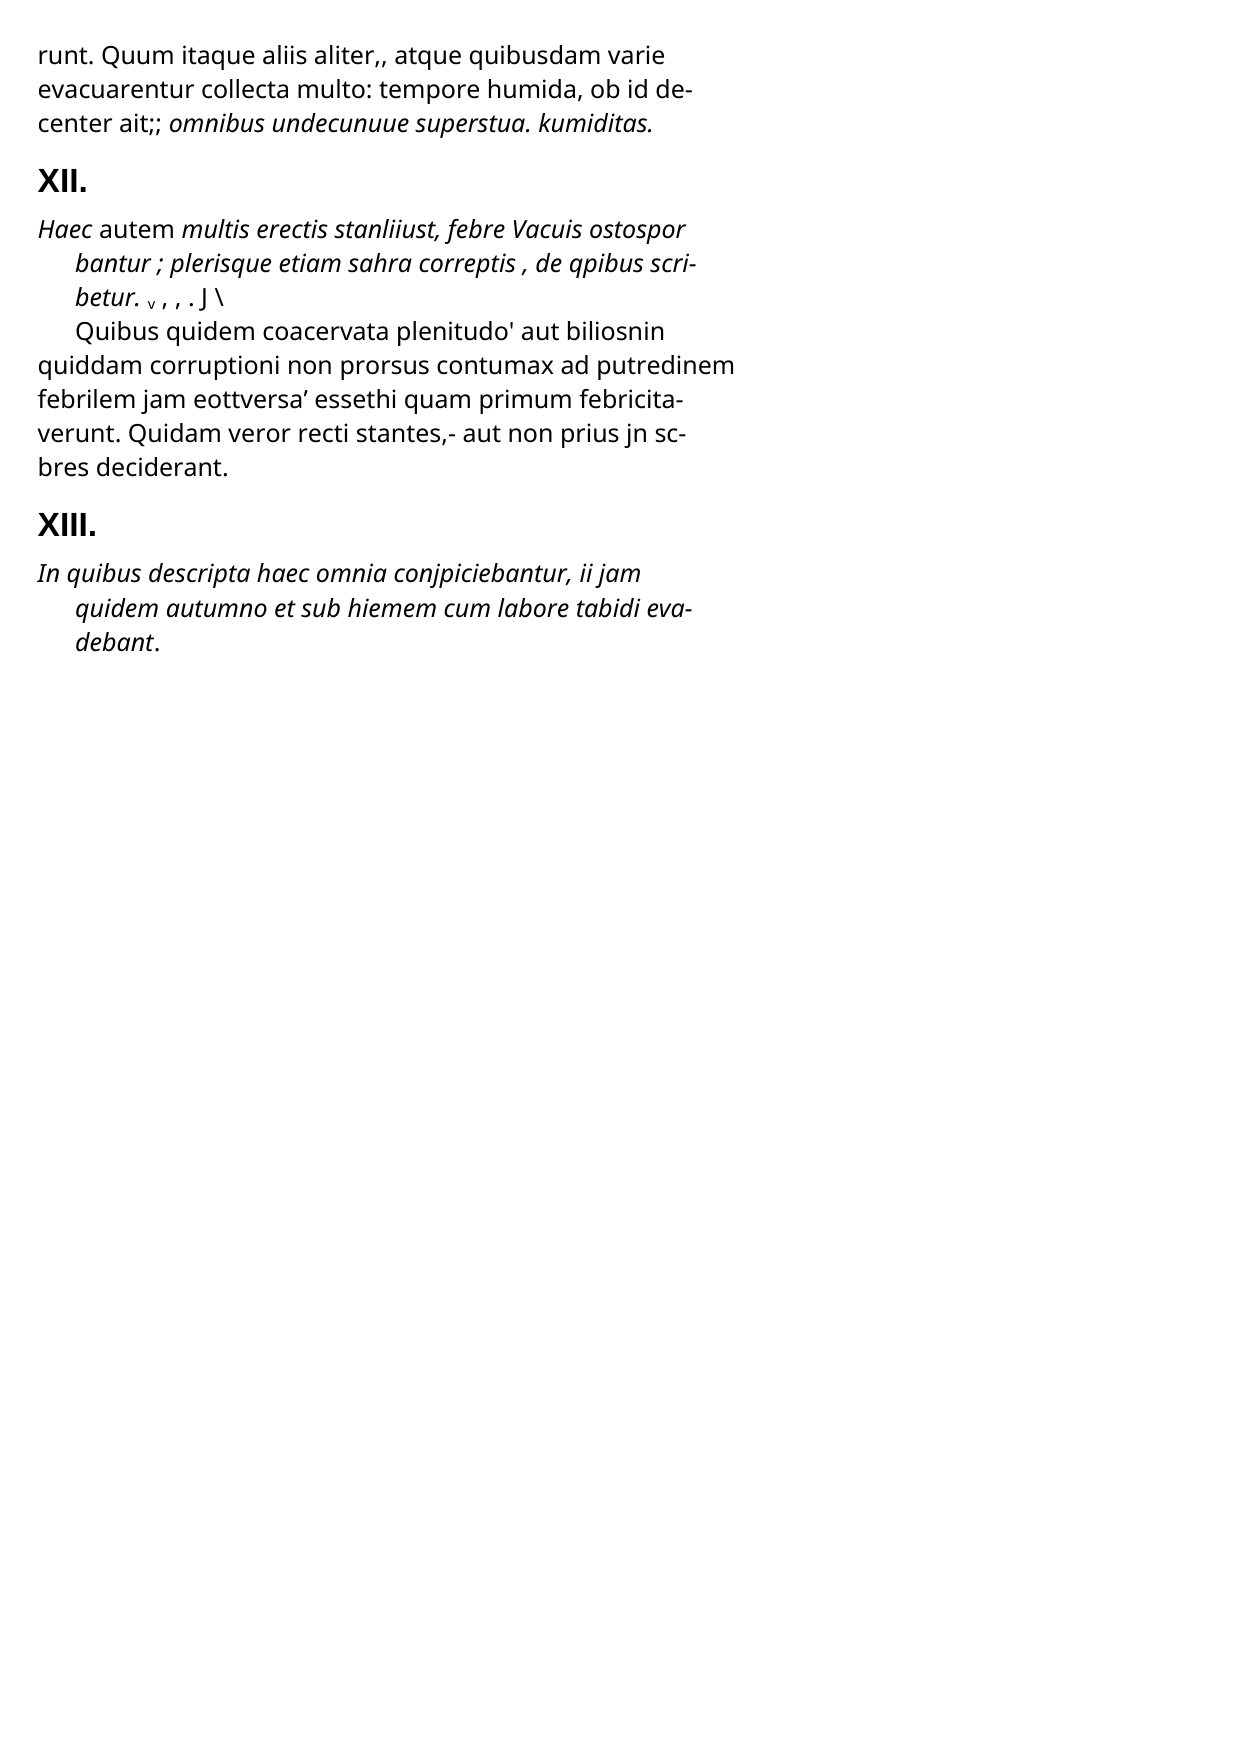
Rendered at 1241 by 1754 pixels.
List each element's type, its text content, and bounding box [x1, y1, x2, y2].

text runt. Quum itaque aliis aliter,, atque quibusdam varie evacuarentur collecta multo: tempore humida, ob id de- center ait;; omnibus undecunuue superstua. kumiditas. [37, 37, 1203, 140]
text In quibus descripta haec omnia conjpiciebantur, ii jam quidem autumno et sub hiemem cum labore tabidi eva- debant. [37, 556, 1203, 658]
subtitle XIII. [37, 505, 1203, 544]
text Haec autem multis erectis stanliiust, febre Vacuis ostospor bantur ; plerisque etiam sahra correptis , de qpibus scri- betur. v , , . J \ [37, 212, 1203, 314]
text Quibus quidem coacervata plenitudo' aut biliosnin quiddam corruptioni non prorsus contumax ad putredinem febrilem jam eottversa’ essethi quam primum febricita- verunt. Quidam veror recti stantes,- aut non prius jn sc- bres deciderant. [37, 314, 1203, 484]
subtitle XII. [37, 161, 1203, 199]
